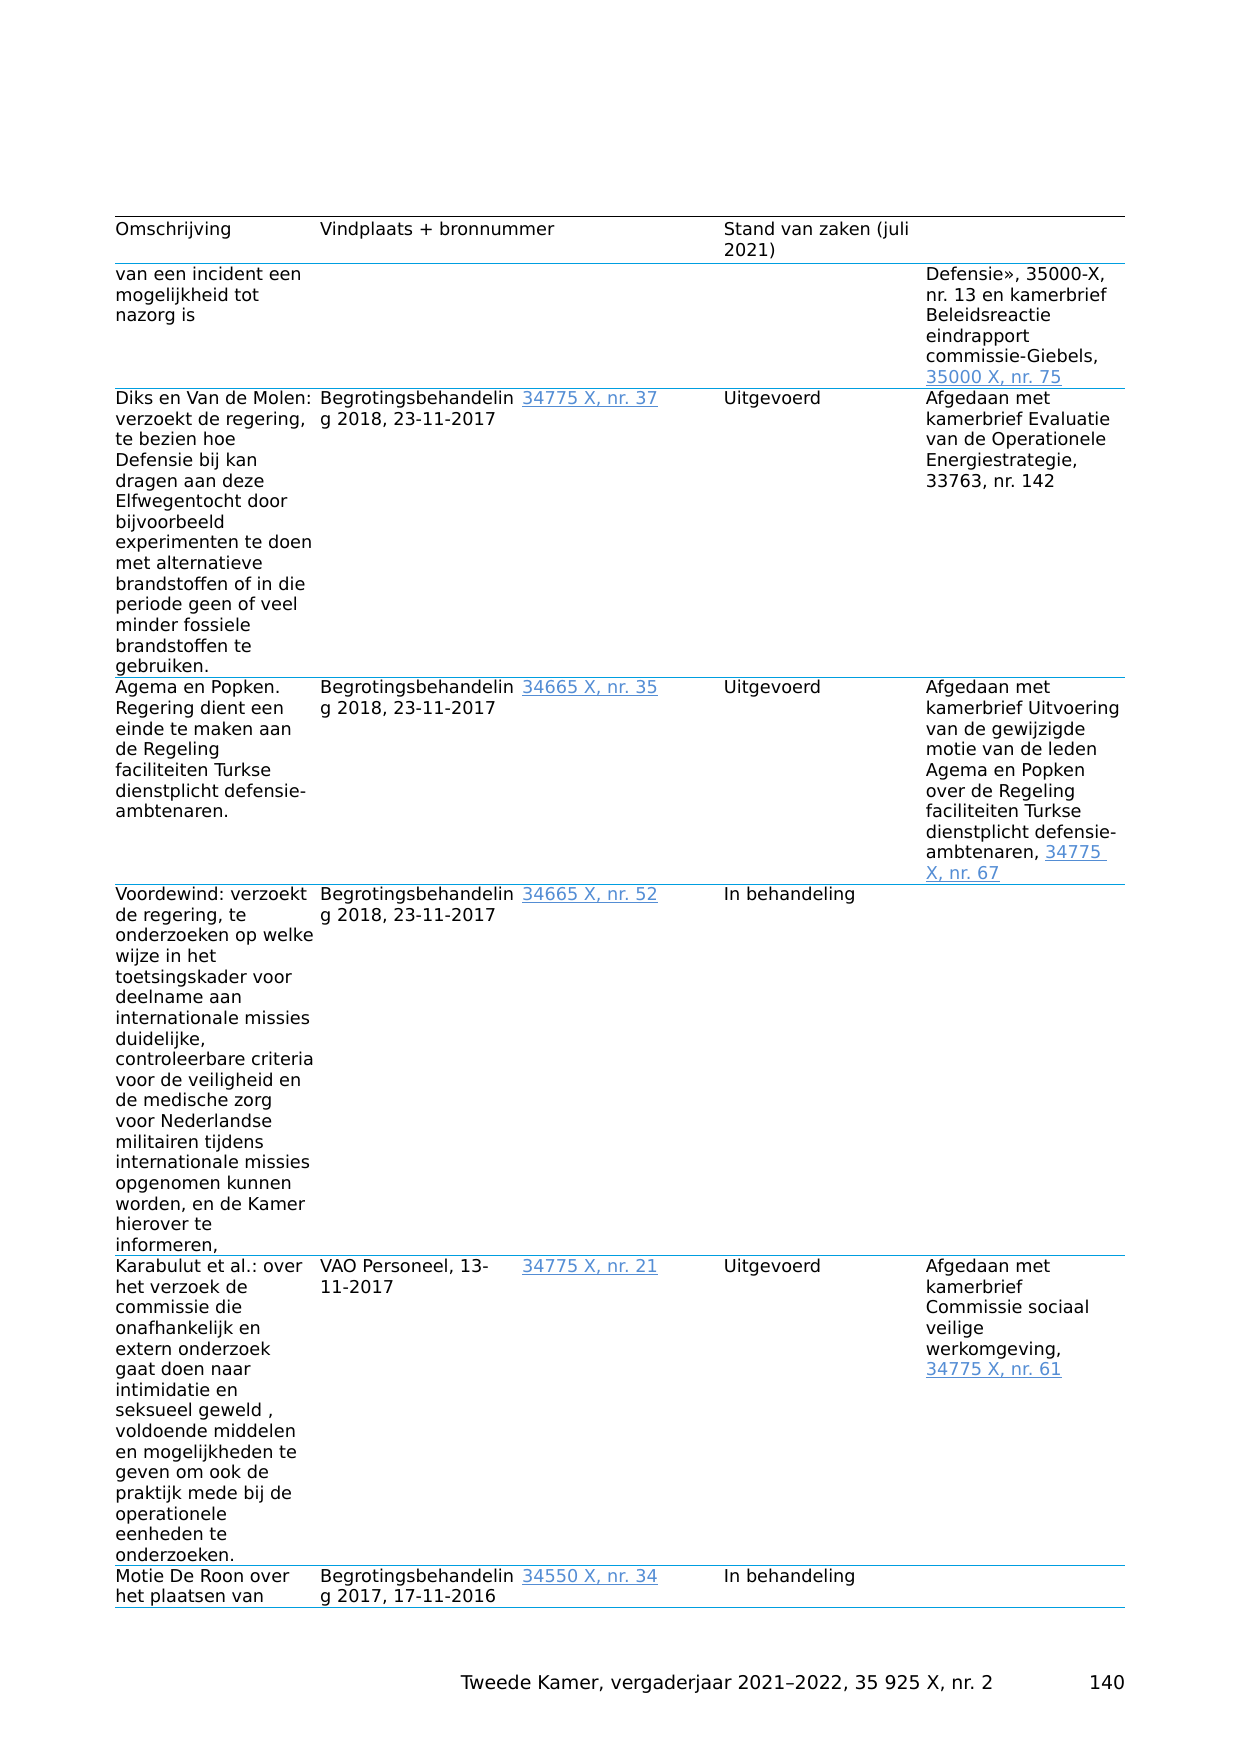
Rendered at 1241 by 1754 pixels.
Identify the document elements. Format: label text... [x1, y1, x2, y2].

table_cell [923, 885, 1125, 1255]
table_cell Afgedaan met kamerbrief Evaluatie van de Operationele Energiestrategie, ​33763, nr. 142 [923, 389, 1125, 677]
table_cell In behandeling [721, 1566, 923, 1607]
table_cell 34775 X, nr. 37 [519, 389, 721, 677]
table_cell Begrotingsbehandeling 2018, 23-11-2017 [317, 389, 519, 677]
table_cell Motie De Roon over het plaatsen van [115, 1566, 317, 1607]
table_cell VAO Personeel, 13-11-2017 [317, 1256, 519, 1565]
table_cell ​Voordewind: verzoekt de regering, te onderzoeken op welke wijze in het toetsingskader voor deelname aan internationale missies duidelijke, controleerbare criteria voor de veiligheid en de medische zorg voor Nederlandse militairen tijdens internationale missies opgenomen kunnen worden, en de Kamer hierover te informeren, [115, 885, 317, 1255]
table_cell Afgedaan met kamerbrief Uitvoering van de gewijzigde motie van de leden Agema en Popken over de Regeling faciliteiten Turkse dienstplicht defensie-ambtenaren, 34775 X, nr. 67 [923, 678, 1125, 884]
table_cell Diks en Van de Molen: verzoekt de regering, te bezien hoe Defensie bij kan dragen aan deze Elfwegentocht door bijvoorbeeld experimenten te doen met alternatieve brandstoffen of in die periode geen of veel minder fossiele brandstoffen te gebruiken. [115, 389, 317, 677]
table_cell [923, 1566, 1125, 1607]
table_cell Begrotingsbehandeling 2017, 17-11-2016 [317, 1566, 519, 1607]
table_cell [923, 217, 1125, 263]
table_cell Afgedaan met kamerbrief Commissie sociaal veilige werkomgeving, 34775 X, nr. 61 [923, 1256, 1125, 1565]
table_cell Defensie», 35000-X, nr. 13 en kamerbrief Beleidsreactie eindrapport commissie-Giebels, 35000 X, nr. 75 [923, 264, 1125, 388]
table_cell Uitgevoerd [721, 678, 923, 884]
table_cell Stand van zaken (juli 2021) [721, 217, 923, 263]
table_cell Begrotingsbehandeling 2018, 23-11-2017 [317, 678, 519, 884]
table_cell [519, 264, 721, 388]
table_cell Begrotingsbehandeling 2018, 23-11-2017 [317, 885, 519, 1255]
table_cell 34665 X, nr. 52 [519, 885, 721, 1255]
table_cell [317, 264, 519, 388]
table_cell Uitgevoerd [721, 389, 923, 677]
table_cell Vindplaats + bronnummer [317, 217, 721, 263]
table_cell Agema en Popken. Regering dient een einde te maken aan de Regeling faciliteiten Turkse dienstplicht defensie-ambtenaren. [115, 678, 317, 884]
table_cell Omschrijving [115, 217, 317, 263]
table_header Tabel 52 Door de Staten-Generaal aanvaarde moties [115, 191, 1125, 216]
table_cell 34775 X, nr. 21 [519, 1256, 721, 1565]
table_cell 34665 X, nr. 35 [519, 678, 721, 884]
table_cell In behandeling [721, 885, 923, 1255]
table_cell [721, 264, 923, 388]
table_cell 34550 X, nr. 34 [519, 1566, 721, 1607]
table_cell Karabulut et al.: over het verzoek de commissie die onafhankelijk en extern onderzoek gaat doen naar intimidatie en seksueel geweld , voldoende middelen en mogelijkheden te geven om ook de praktijk mede bij de operationele eenheden te onderzoeken. [115, 1256, 317, 1565]
table_cell Uitgevoerd [721, 1256, 923, 1565]
table_cell van een incident een mogelijkheid tot nazorg is [115, 264, 317, 388]
